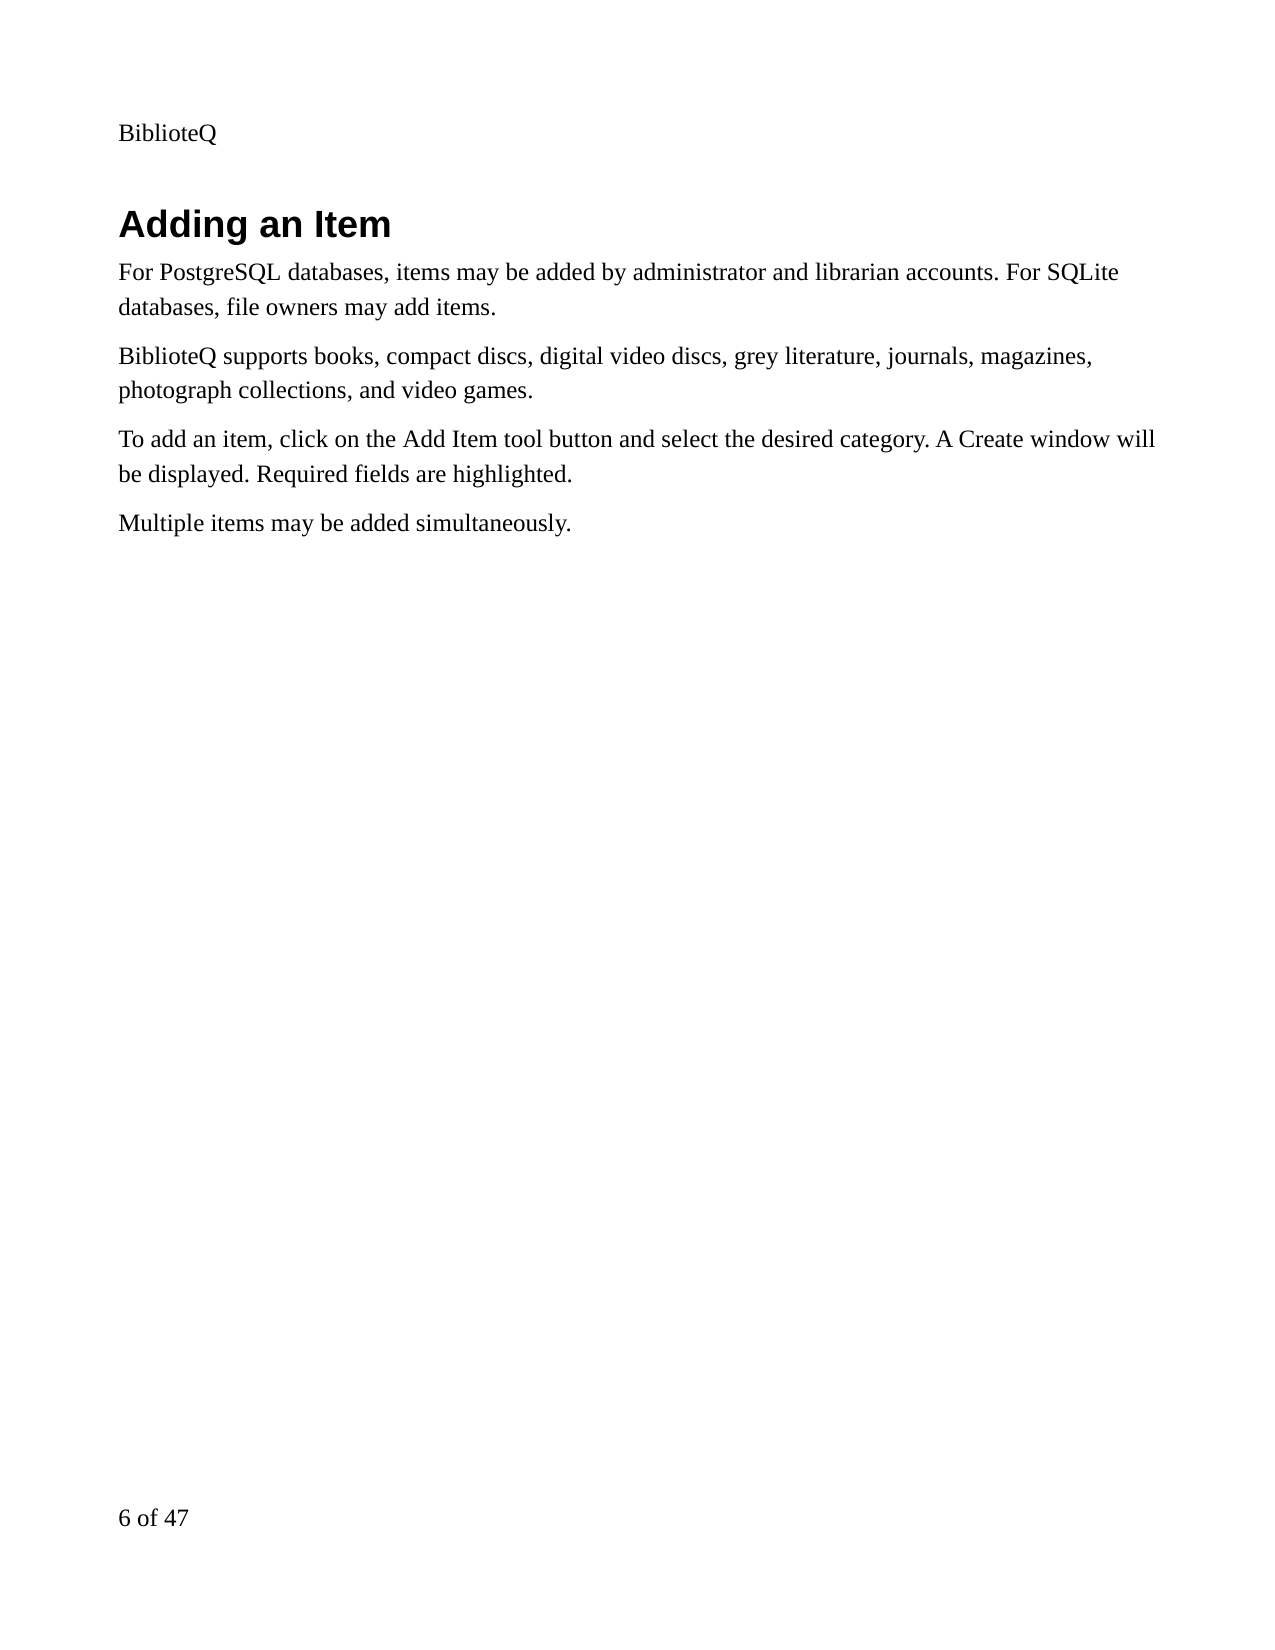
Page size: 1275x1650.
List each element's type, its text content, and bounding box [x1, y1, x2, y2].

text Multiple items may be added simultaneously. [118, 508, 1157, 537]
subtitle Adding an Item [118, 201, 1157, 245]
text For PostgreSQL databases, items may be added by administrator and librarian accounts. For SQLite databases, file owners may add items. [118, 257, 1157, 321]
text To add an item, click on the Add Item tool button and select the desired category. A Create window will be displayed. Required fields are highlighted. [118, 424, 1157, 488]
text BiblioteQ supports books, compact discs, digital video discs, grey literature, journals, magazines, photograph collections, and video games. [118, 341, 1157, 404]
